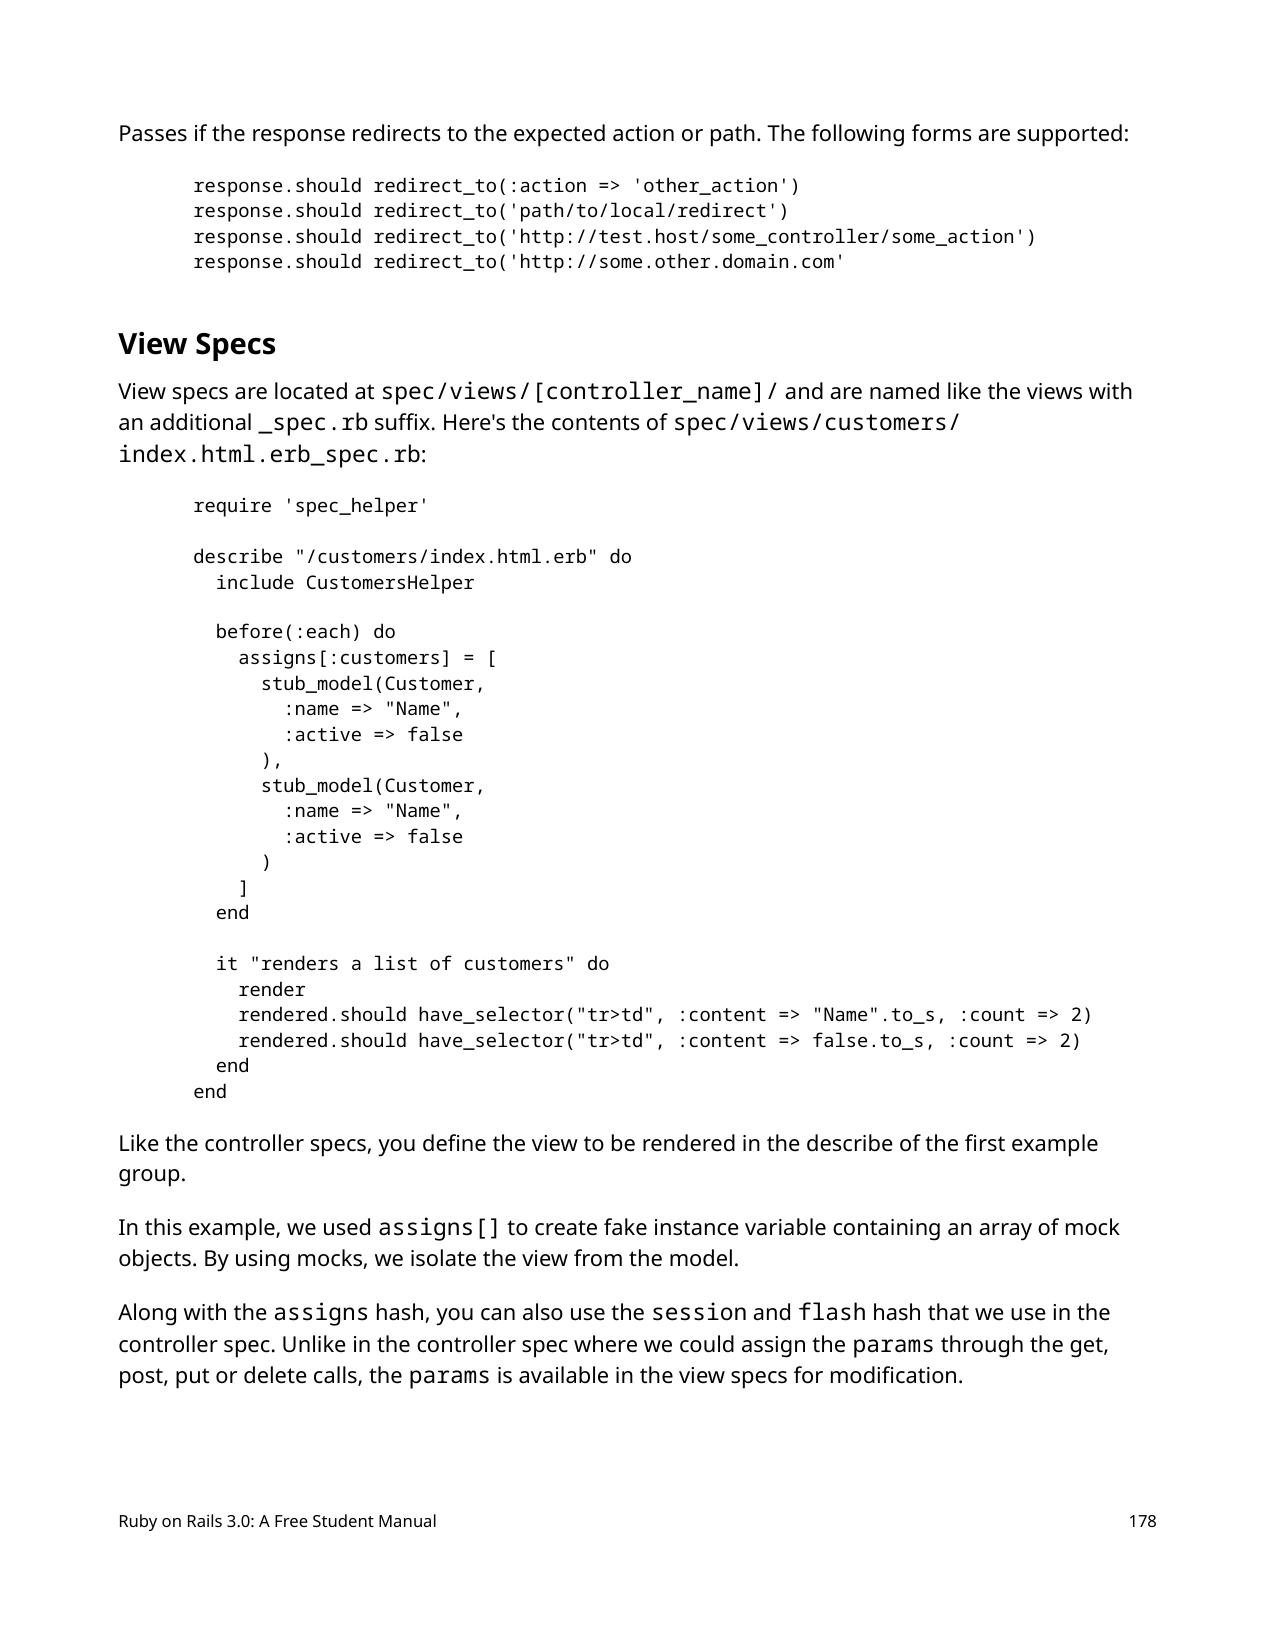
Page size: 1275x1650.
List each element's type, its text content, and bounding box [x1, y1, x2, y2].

text before(:each) do assigns[:customers] = [ stub_model(Customer, :name => "Name", :active => false ), stub_model(Customer, :name => "Name", :active => false ) ] end it "renders a list of customers" do render rendered.should have_selector("tr>td", :content => "Name".to_s, :count => 2) rendered.should have_selector("tr>td", :content => false.to_s, :count => 2) end end [193, 619, 1157, 1104]
text require 'spec_helper' describe "/customers/index.html.erb" do include CustomersHelper [193, 493, 1157, 595]
subtitle View Specs [118, 323, 1157, 363]
text Passes if the response redirects to the expected action or path. The following forms are supported: [118, 118, 1157, 148]
text Like the controller specs, you define the view to be rendered in the describe of the first example group. [118, 1128, 1157, 1187]
text Along with the assigns hash, you can also use the session and flash hash that we use in the controller spec. Unlike in the controller spec where we could assign the params through the get, post, put or delete calls, the params is available in the view specs for modification. [118, 1296, 1157, 1390]
text In this example, we used assigns[] to create fake instance variable containing an array of mock objects. By using mocks, we isolate the view from the model. [118, 1211, 1157, 1272]
text response.should redirect_to(:action => 'other_action') response.should redirect_to('path/to/local/redirect') response.should redirect_to('http://test.host/some_controller/some_action') response.should redirect_to('http://some.other.domain.com' [193, 172, 1157, 274]
text View specs are located at spec/views/[controller_name]/ and are named like the views with an additional _spec.rb suffix. Here's the contents of spec/views/customers/ index.html.erb_spec.rb: [118, 375, 1157, 469]
